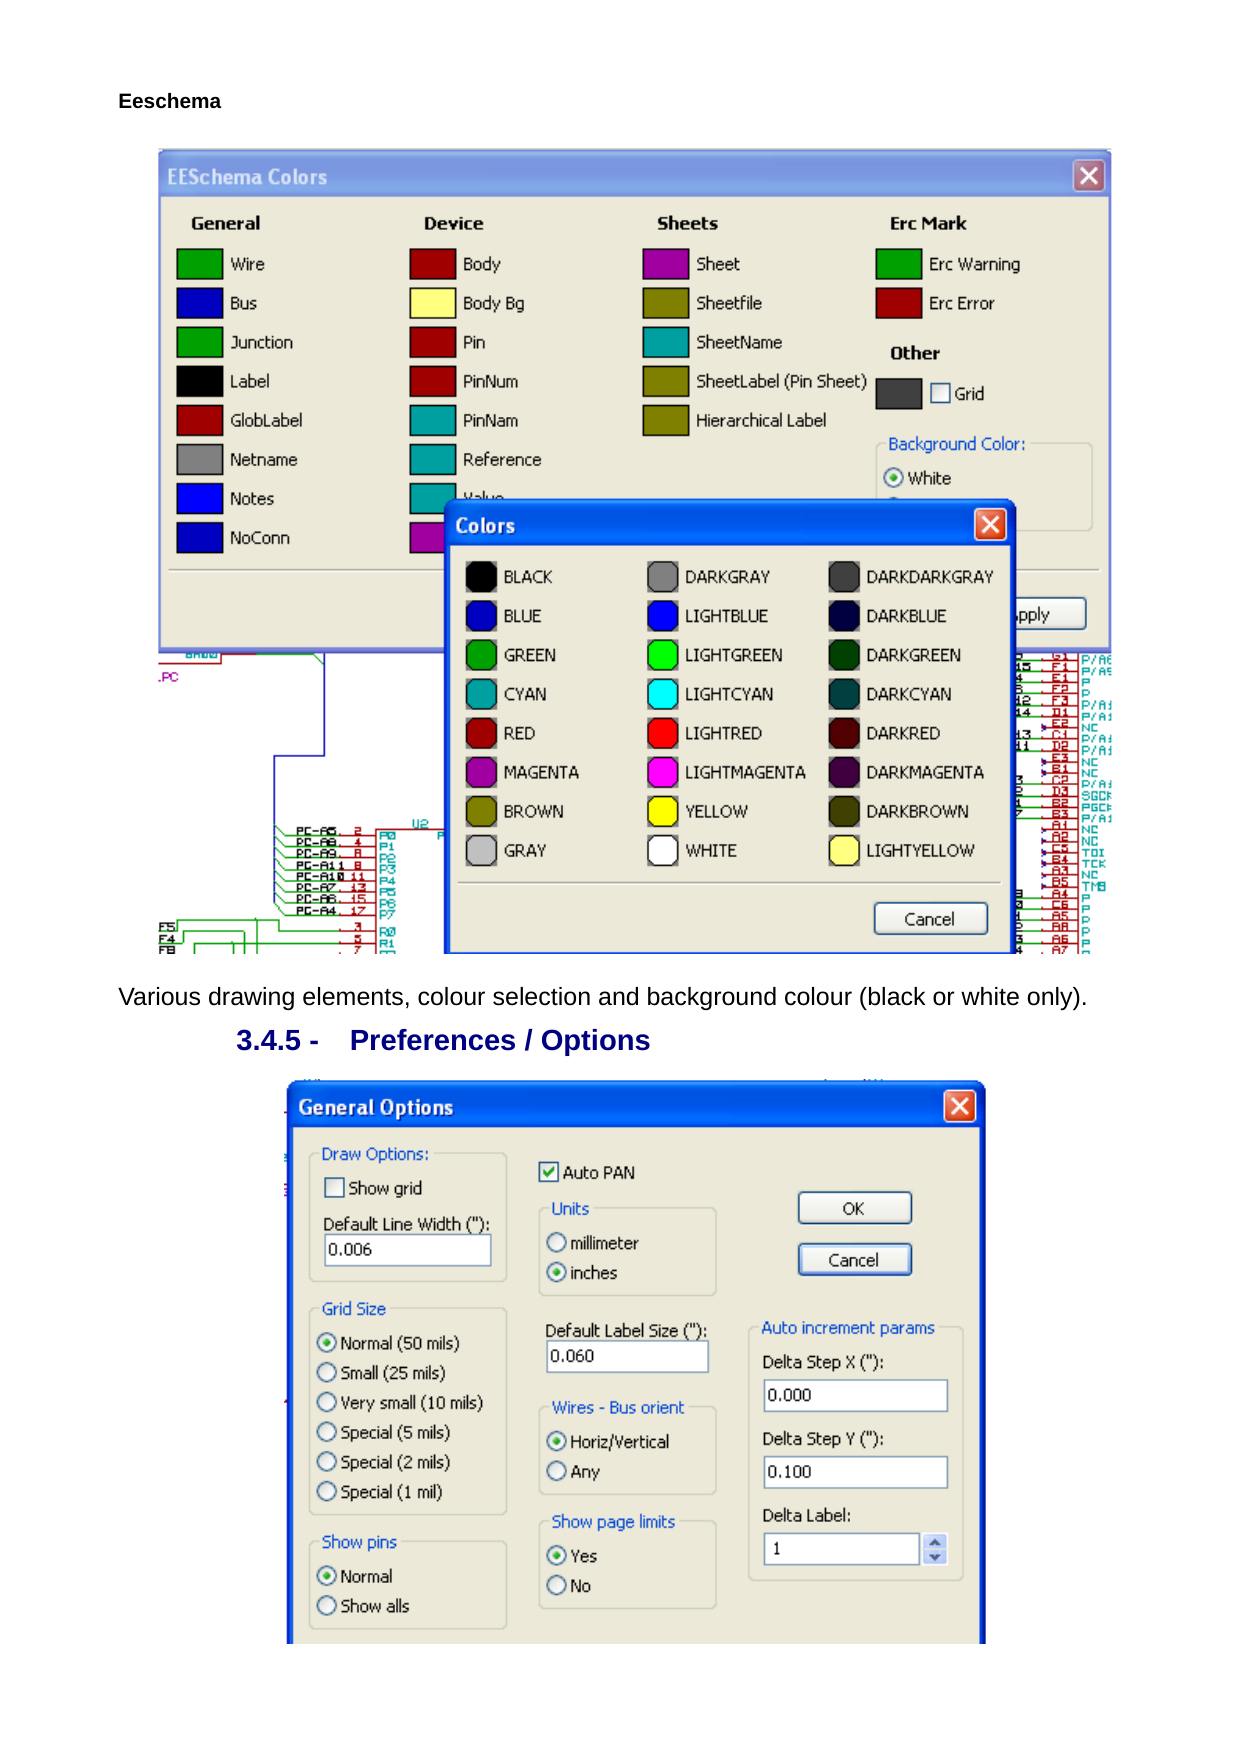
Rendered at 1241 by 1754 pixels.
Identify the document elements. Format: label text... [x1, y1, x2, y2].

picture [158, 147, 1112, 954]
text Various drawing elements, colour selection and background colour (black or white only). [118, 982, 1152, 1011]
picture [284, 1079, 986, 1644]
subtitle Preferences / Options [236, 1023, 1152, 1056]
